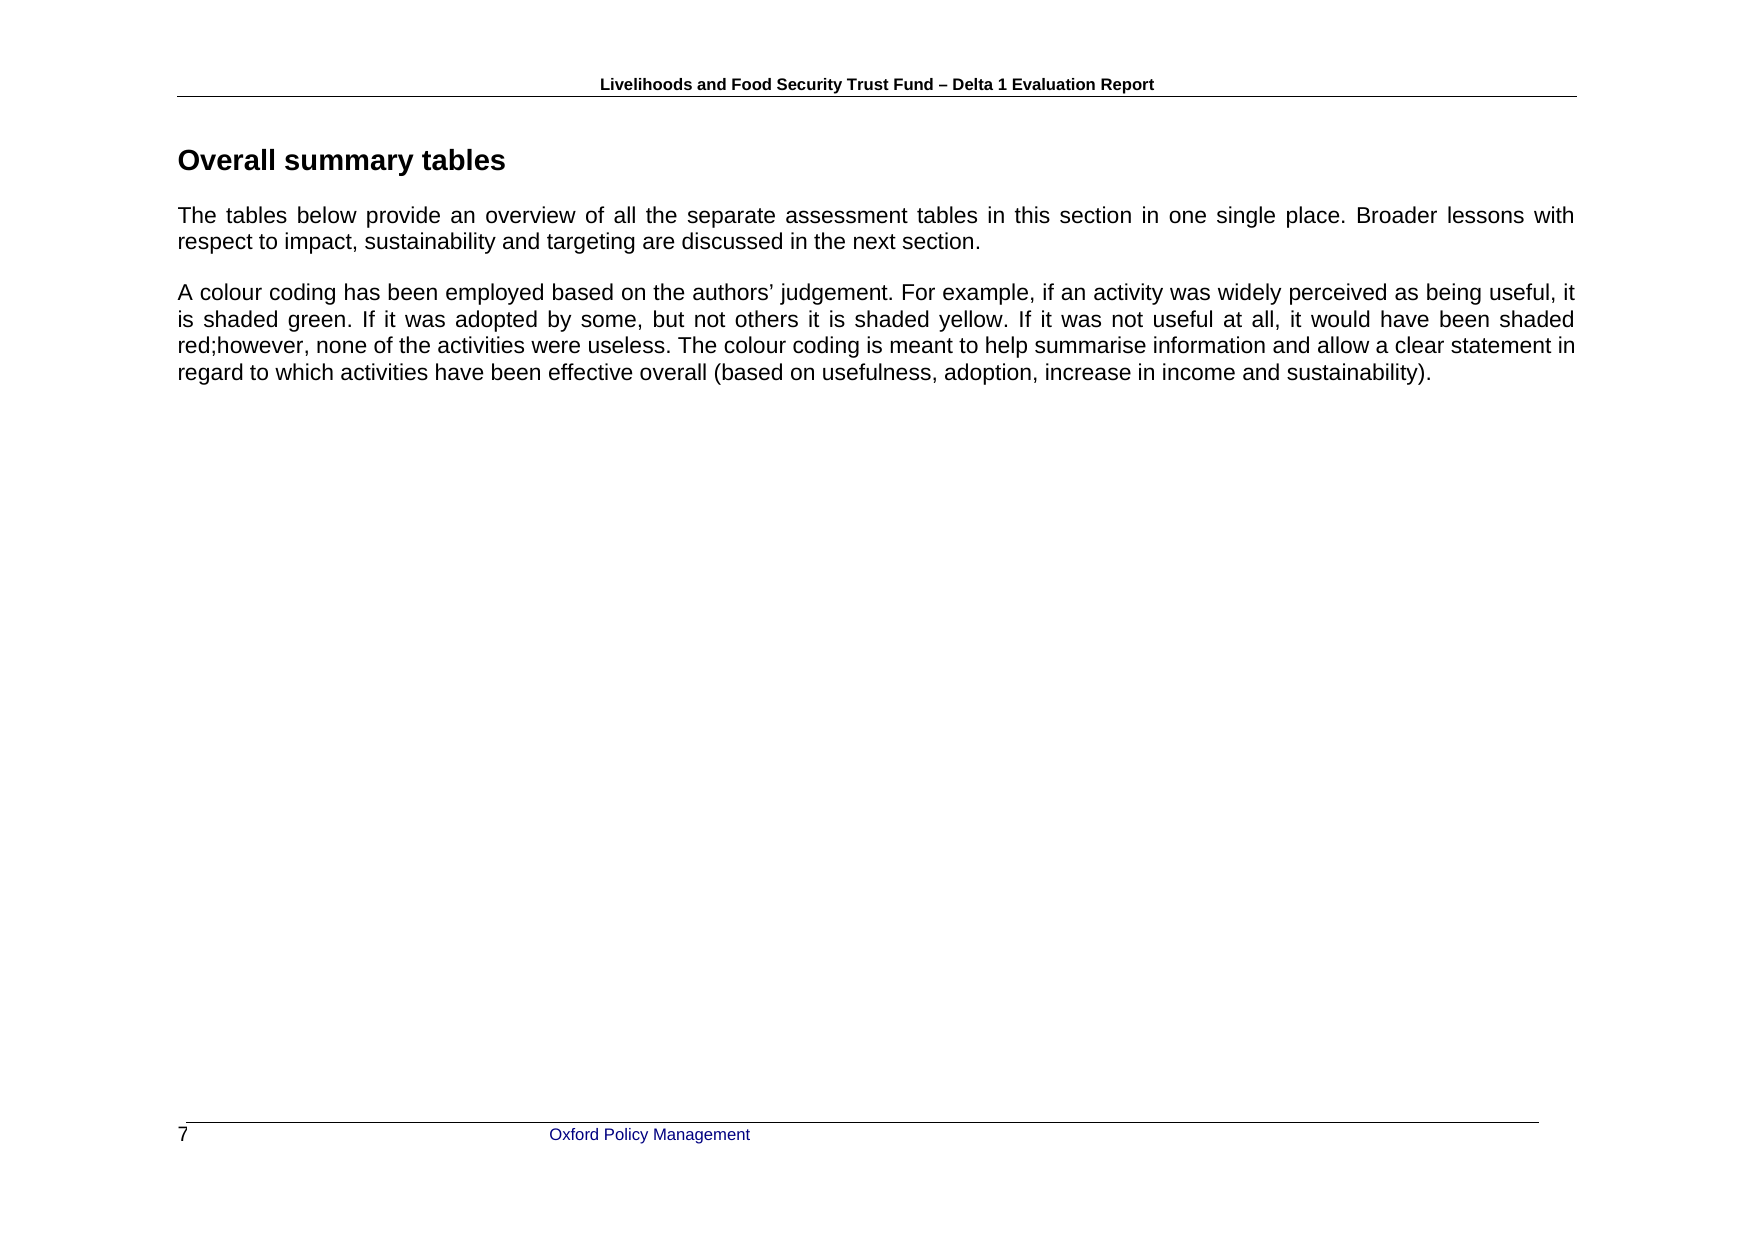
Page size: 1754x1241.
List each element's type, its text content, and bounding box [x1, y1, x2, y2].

subtitle Overall summary tables [177, 143, 1577, 177]
text A colour coding has been employed based on the authors’ judgement. For example, if an activity was widely perceived as being useful, it is shaded green. If it was adopted by some, but not others it is shaded yellow. If it was not useful at all, it would have been shaded red;however, none of the activities were useless. The colour coding is meant to help summarise information and allow a clear statement in regard to which activities have been effective overall (based on usefulness, adoption, increase in income and sustainability). [177, 279, 1577, 385]
text The tables below provide an overview of all the separate assessment tables in this section in one single place. Broader lessons with respect to impact, sustainability and targeting are discussed in the next section. [177, 202, 1577, 254]
